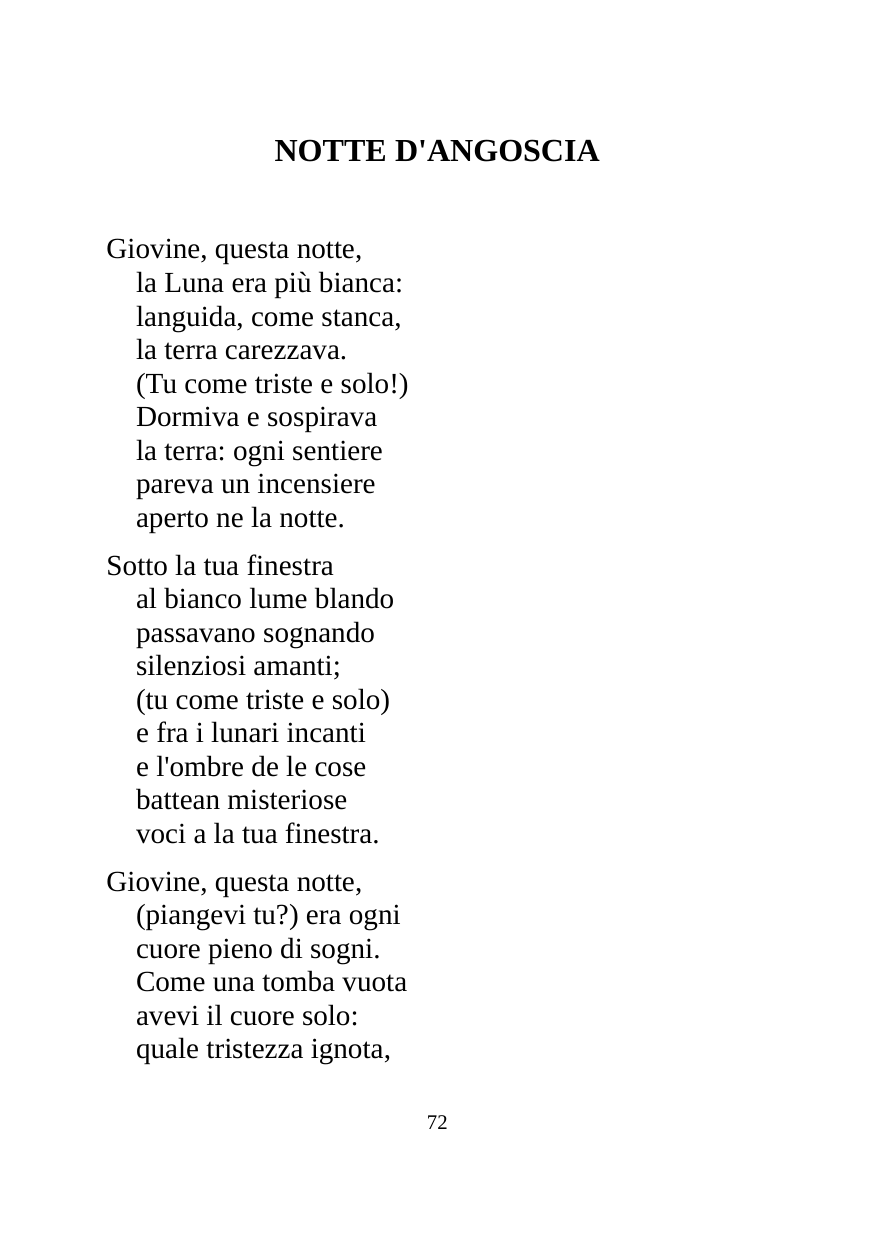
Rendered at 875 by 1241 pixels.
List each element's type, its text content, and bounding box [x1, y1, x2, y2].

subtitle NOTTE D'ANGOSCIA [106, 131, 768, 168]
text Sotto la tua finestra al bianco lume blando passavano sognando silenziosi amanti; (tu come triste e solo) e fra i lunari incanti e l'ombre de le cose battean misteriose voci a la tua finestra. [106, 548, 768, 849]
text Giovine, questa notte, la Luna era più bianca: languida, come stanca, la terra carezzava. (Tu come triste e solo!) Dormiva e sospirava la terra: ogni sentiere pareva un incensiere aperto ne la notte. [106, 232, 768, 533]
text Giovine, questa notte, (piangevi tu?) era ogni cuore pieno di sogni. Come una tomba vuota avevi il cuore solo: quale tristezza ignota, [106, 864, 768, 1065]
